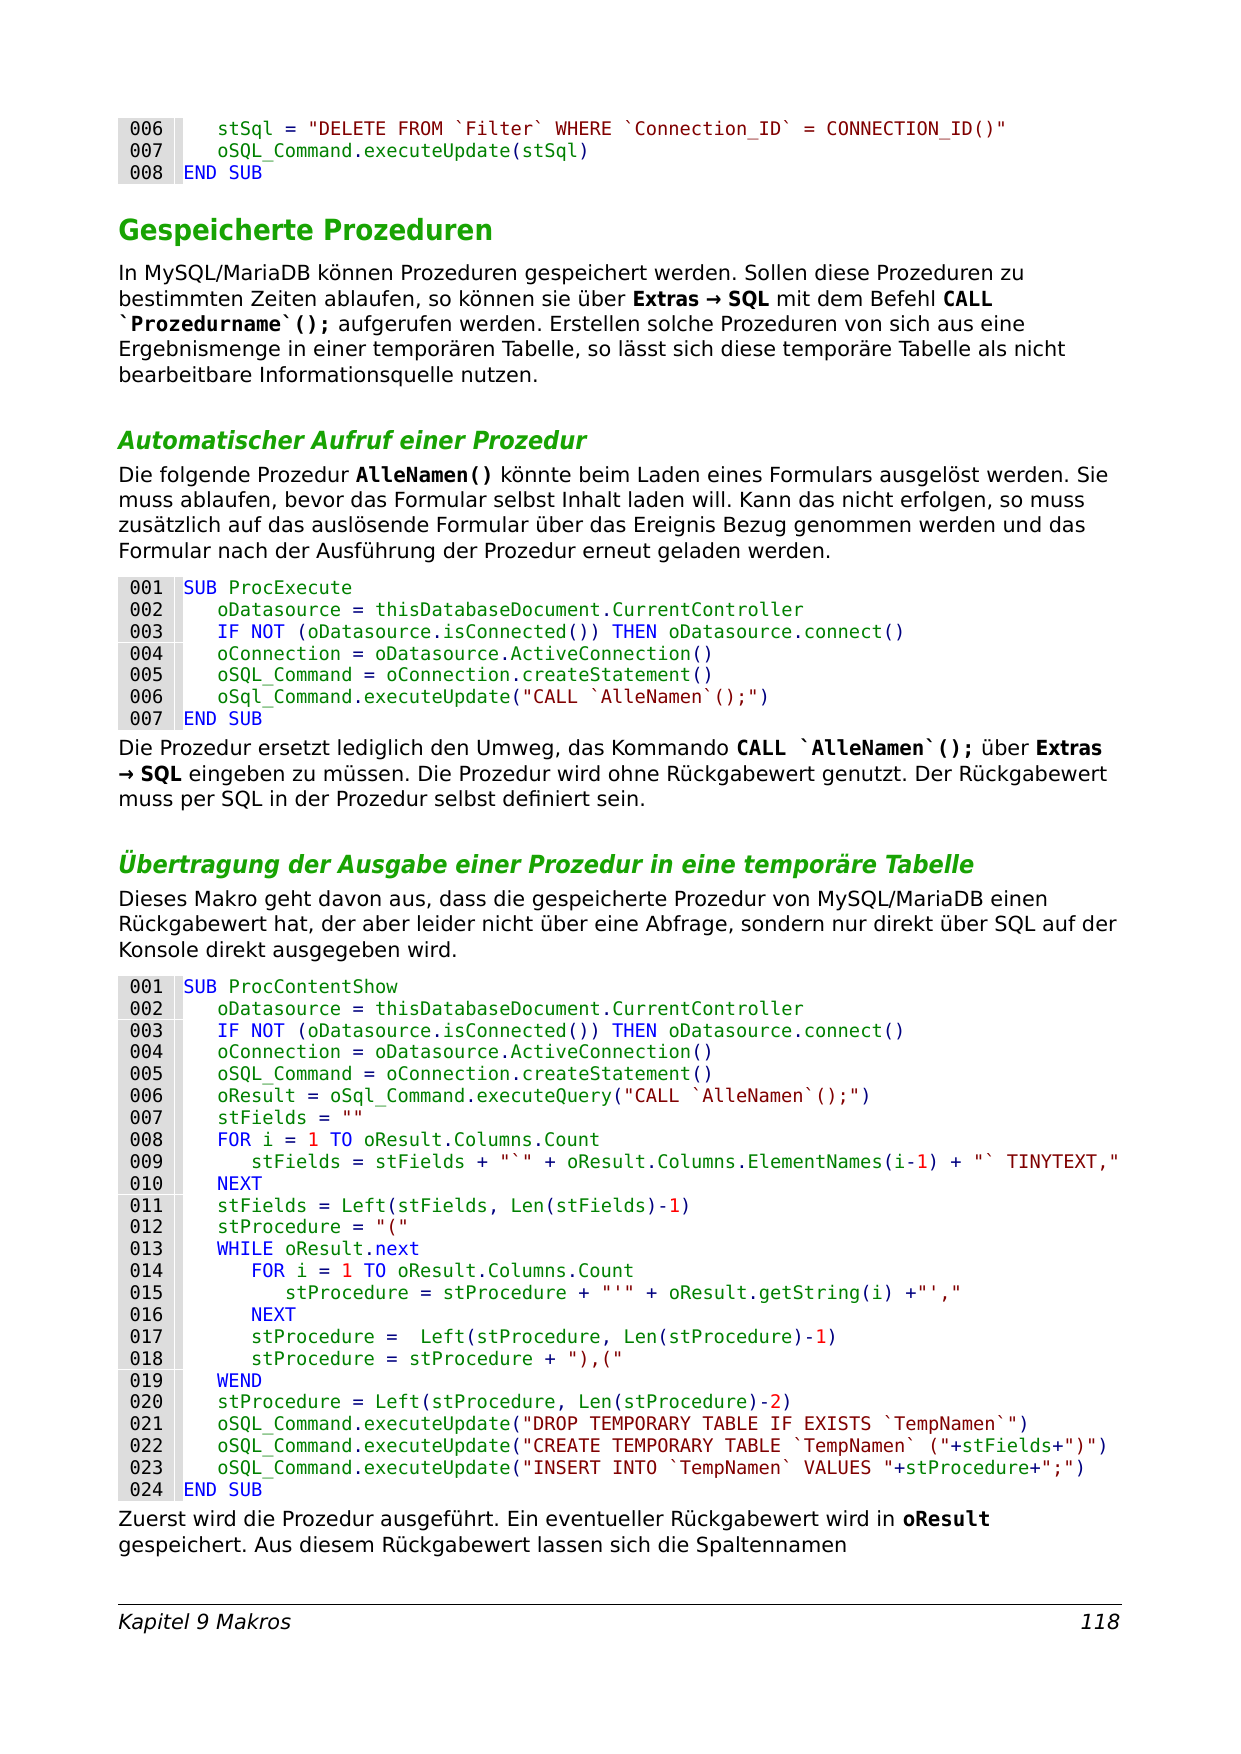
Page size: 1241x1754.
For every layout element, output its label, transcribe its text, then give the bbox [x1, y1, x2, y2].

list oDatasource = thisDatabaseDocument.CurrentController [183, 998, 1122, 1019]
list FOR i = 1 TO oResult.Columns.Count [183, 1129, 1122, 1151]
list END SUB [183, 708, 1122, 730]
list stProcedure = stProcedure + "),(" [183, 1348, 1122, 1369]
list SUB ProcContentShow [183, 976, 1122, 998]
list oSQL_Command.executeUpdate(stSql) [183, 140, 1122, 162]
list oResult = oSql_Command.executeQuery("CALL `AlleNamen`();") [183, 1085, 1122, 1107]
list stFields = stFields + "`" + oResult.Columns.ElementNames(i-1) + "` TINYTEXT," [183, 1151, 1122, 1173]
list stProcedure = "(" [183, 1216, 1122, 1238]
list oSQL_Command.executeUpdate("INSERT INTO `TempNamen` VALUES "+stProcedure+";") [183, 1457, 1122, 1479]
list WEND [118, 1369, 1122, 1391]
text In MySQL/MariaDB können Prozeduren gespeichert werden. Sollen diese Prozeduren zu bestimmten Zeiten ablaufen, so können sie über Extras → SQL mit dem Befehl CALL `Prozedurname`(); aufgerufen werden. Erstellen solche Prozeduren von sich aus eine Ergebnismenge in einer temporären Tabelle, so lässt sich diese temporäre Tabelle als nicht bearbeitbare Informationsquelle nutzen. [118, 261, 1122, 387]
list oDatasource = thisDatabaseDocument.CurrentController [183, 599, 1122, 621]
list oSQL_Command.executeUpdate("DROP TEMPORARY TABLE IF EXISTS `TempNamen`") [183, 1413, 1122, 1435]
text Zuerst wird die Prozedur ausgeführt. Ein eventueller Rückgabewert wird in oResult gespeichert. Aus diesem Rückgabewert lassen sich die Spaltennamen [118, 1507, 1122, 1557]
list stSql = "DELETE FROM `Filter` WHERE `Connection_ID` = CONNECTION_ID()" [183, 118, 1122, 140]
list stProcedure = stProcedure + "'" + oResult.getString(i) +"'," [183, 1282, 1122, 1304]
list oSQL_Command = oConnection.createStatement() [183, 1063, 1122, 1085]
list oConnection = oDatasource.ActiveConnection() [118, 642, 1122, 664]
subtitle Übertragung der Ausgabe einer Prozedur in eine temporäre Tabelle [118, 850, 1122, 879]
list oSQL_Command = oConnection.createStatement() [183, 664, 1122, 686]
list FOR i = 1 TO oResult.Columns.Count [183, 1260, 1122, 1282]
list IF NOT (oDatasource.isConnected()) THEN oDatasource.connect() [118, 1019, 1122, 1041]
list stProcedure = Left(stProcedure, Len(stProcedure)-2) [183, 1391, 1122, 1413]
list oConnection = oDatasource.ActiveConnection() [183, 1041, 1122, 1063]
text Dieses Makro geht davon aus, dass die gespeicherte Prozedur von MySQL/MariaDB einen Rückgabewert hat, der aber leider nicht über eine Abfrage, sondern nur direkt über SQL auf der Konsole direkt ausgegeben wird. [118, 887, 1122, 962]
list NEXT [183, 1304, 1122, 1326]
list WHILE oResult.next [183, 1238, 1122, 1260]
list IF NOT (oDatasource.isConnected()) THEN oDatasource.connect() [183, 621, 1122, 642]
subtitle Gespeicherte Prozeduren [118, 213, 1122, 247]
subtitle Automatischer Aufruf einer Prozedur [118, 426, 1122, 455]
list END SUB [183, 1479, 1122, 1501]
list stFields = Left(stFields, Len(stFields)-1) [118, 1194, 1122, 1216]
text Die Prozedur ersetzt lediglich den Umweg, das Kommando CALL `AlleNamen`(); über Extras → SQL eingeben zu müssen. Die Prozedur wird ohne Rückgabewert genutzt. Der Rückgabewert muss per SQL in der Prozedur selbst definiert sein. [118, 736, 1122, 812]
list stFields = "" [183, 1107, 1122, 1129]
text Die folgende Prozedur AlleNamen() könnte beim Laden eines Formulars ausgelöst werden. Sie muss ablaufen, bevor das Formular selbst Inhalt laden will. Kann das nicht erfolgen, so muss zusätzlich auf das auslösende Formular über das Ereignis Bezug genommen werden und das Formular nach der Ausführung der Prozedur erneut geladen werden. [118, 463, 1122, 563]
list stProcedure = Left(stProcedure, Len(stProcedure)-1) [183, 1326, 1122, 1348]
list oSql_Command.executeUpdate("CALL `AlleNamen`();") [183, 686, 1122, 708]
list NEXT [183, 1173, 1122, 1194]
list END SUB [183, 162, 1122, 184]
list SUB ProcExecute [183, 577, 1122, 599]
list oSQL_Command.executeUpdate("CREATE TEMPORARY TABLE `TempNamen` ("+stFields+")") [183, 1435, 1122, 1457]
